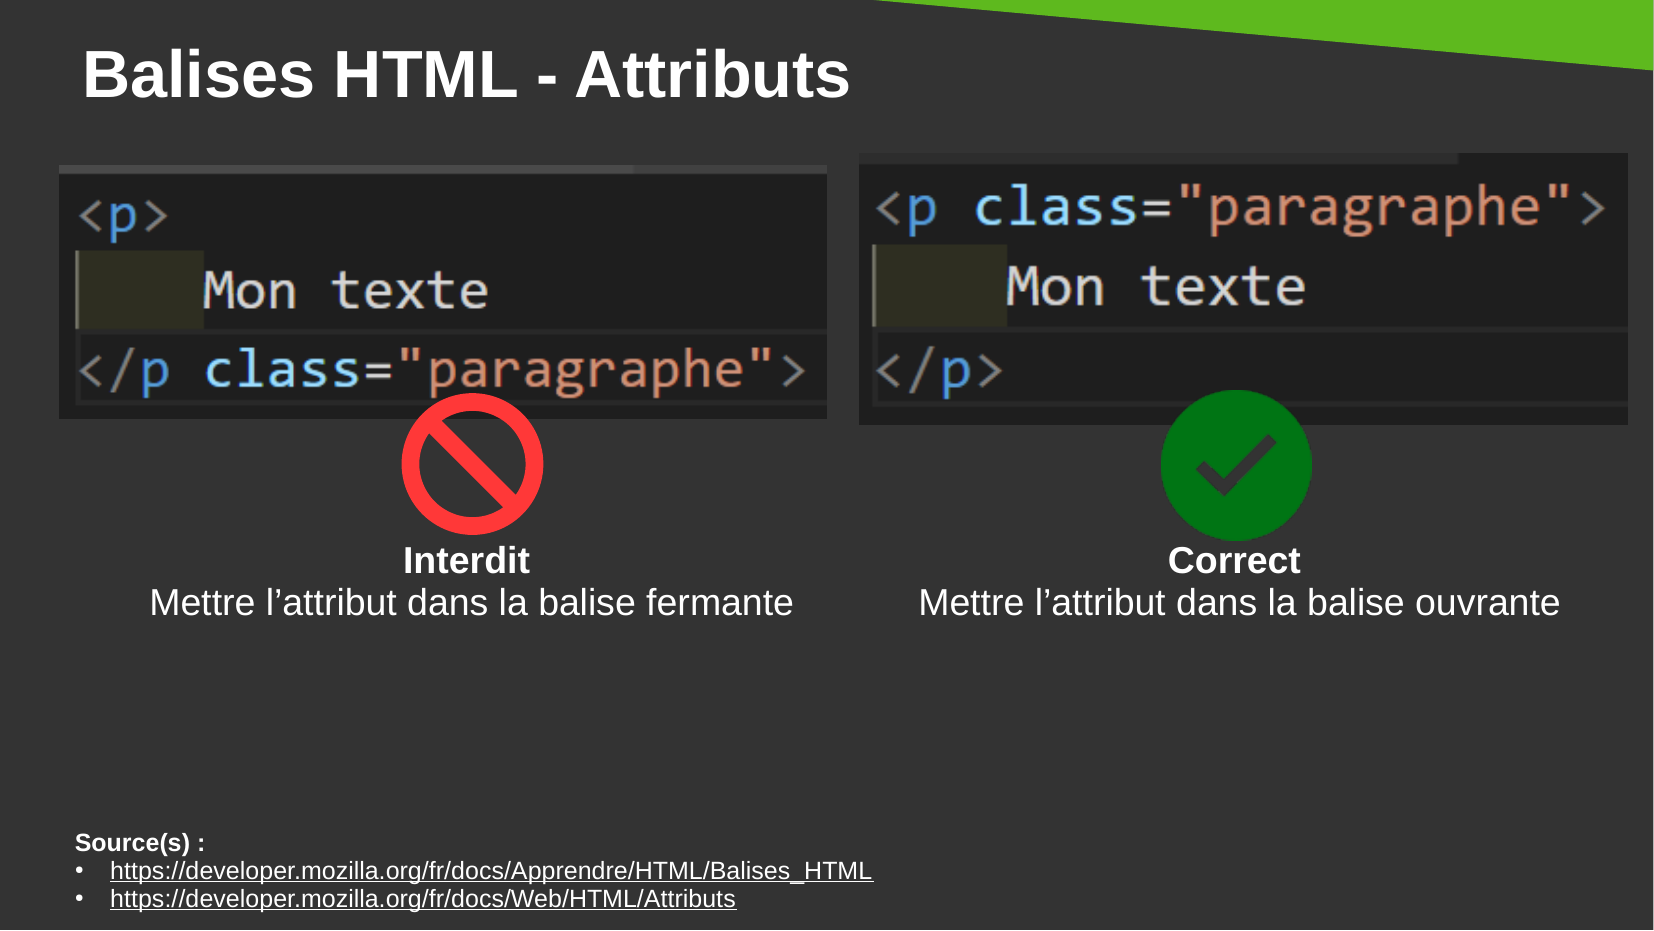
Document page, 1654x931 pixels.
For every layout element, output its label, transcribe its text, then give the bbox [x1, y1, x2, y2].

text_box Interdit Mettre l’attribut dans la balise fermante [117, 532, 827, 674]
text_box Source(s) : https://developer.mozilla.org/fr/docs/Apprendre/HTML/Balises_HTML https://developer.mozilla.org/fr/docs/Web/HTML/Attributs [59, 821, 1546, 920]
text_box [873, 0, 1654, 71]
picture [859, 153, 1628, 532]
text_box [401, 393, 544, 532]
title Balises HTML - Attributs [82, 37, 1571, 114]
picture [446, 411, 499, 419]
text_box Correct Mettre l’attribut dans la balise ouvrante [884, 532, 1595, 674]
picture [59, 165, 827, 419]
